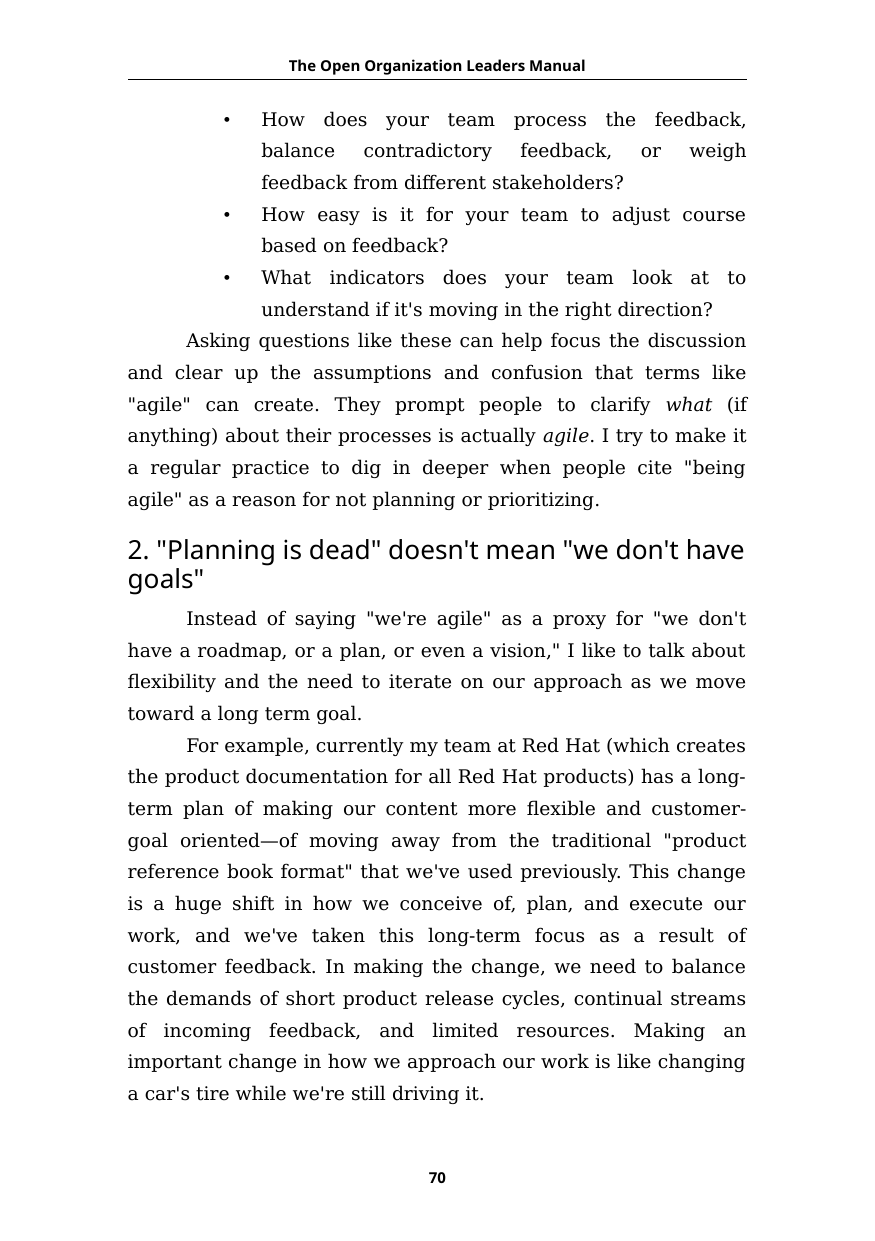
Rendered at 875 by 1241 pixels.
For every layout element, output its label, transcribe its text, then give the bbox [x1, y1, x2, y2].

list How easy is it for your team to adjust course based on feedback? [223, 204, 747, 257]
subtitle 2. "Planning is dead" doesn't mean "we don't have goals" [127, 535, 747, 596]
text Asking questions like these can help focus the discussion and clear up the assumptions and confusion that terms like "agile" can create. They prompt people to clarify what (if anything) about their processes is actually agile. I try to make it a regular practice to dig in deeper when people cite "being agile" as a reason for not planning or prioritizing. [127, 330, 747, 511]
list What indicators does your team look at to understand if it's moving in the right direction? [223, 267, 747, 321]
text Instead of saying "we're agile" as a proxy for "we don't have a roadmap, or a plan, or even a vision," I like to talk about flexibility and the need to iterate on our approach as we move toward a long term goal. [127, 608, 747, 725]
list How does your team process the feedback, balance contradictory feedback, or weigh feedback from different stakeholders? [223, 109, 747, 194]
text For example, currently my team at Red Hat (which creates the product documentation for all Red Hat products) has a long-term plan of making our content more flexible and customer-goal oriented—of moving away from the traditional "product reference book format" that we've used previously. This change is a huge shift in how we conceive of, plan, and execute our work, and we've taken this long-term focus as a result of customer feedback. In making the change, we need to balance the demands of short product release cycles, continual streams of incoming feedback, and limited resources. Making an important change in how we approach our work is like changing a car's tire while we're still driving it. [127, 735, 747, 1105]
